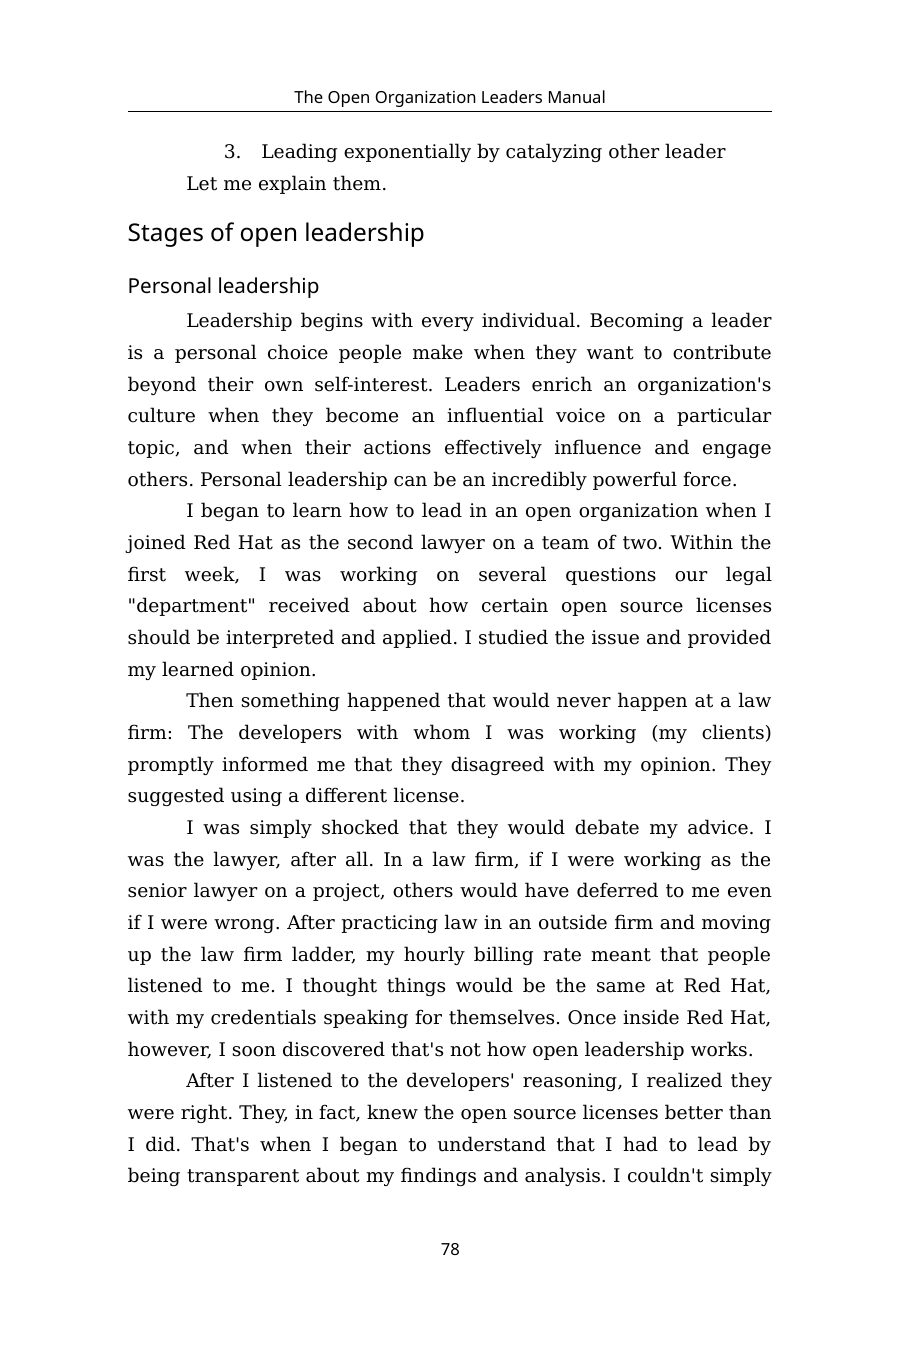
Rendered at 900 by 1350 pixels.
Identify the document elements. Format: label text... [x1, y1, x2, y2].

subtitle Stages of open leadership [127, 219, 772, 248]
text After I listened to the developers' reasoning, I realized they were right. They, in fact, knew the open source licenses better than I did. That's when I began to understand that I had to lead by being transparent about my findings and analysis. I couldn't simply [127, 1070, 772, 1187]
text Leadership begins with every individual. Becoming a leader is a personal choice people make when they want to contribute beyond their own self-interest. Leaders enrich an organization's culture when they become an influential voice on a particular topic, and when their actions effectively influence and engage others. Personal leadership can be an incredibly powerful force. [127, 310, 772, 491]
text I began to learn how to lead in an open organization when I joined Red Hat as the second lawyer on a team of two. Within the first week, I was working on several questions our legal "department" received about how certain open source licenses should be interpreted and applied. I studied the issue and provided my learned opinion. [127, 500, 772, 681]
text Let me explain them. [127, 173, 772, 194]
list Leading exponentially by catalyzing other leader [223, 141, 772, 163]
text Then something happened that would never happen at a law firm: The developers with whom I was working (my clients) promptly informed me that they disagreed with my opinion. They suggested using a different license. [127, 690, 772, 807]
subtitle Personal leadership [127, 274, 772, 298]
text I was simply shocked that they would debate my advice. I was the lawyer, after all. In a law firm, if I were working as the senior lawyer on a project, others would have deferred to me even if I were wrong. After practicing law in an outside firm and moving up the law firm ladder, my hourly billing rate meant that people listened to me. I thought things would be the same at Red Hat, with my credentials speaking for themselves. Once inside Red Hat, however, I soon discovered that's not how open leadership works. [127, 817, 772, 1061]
